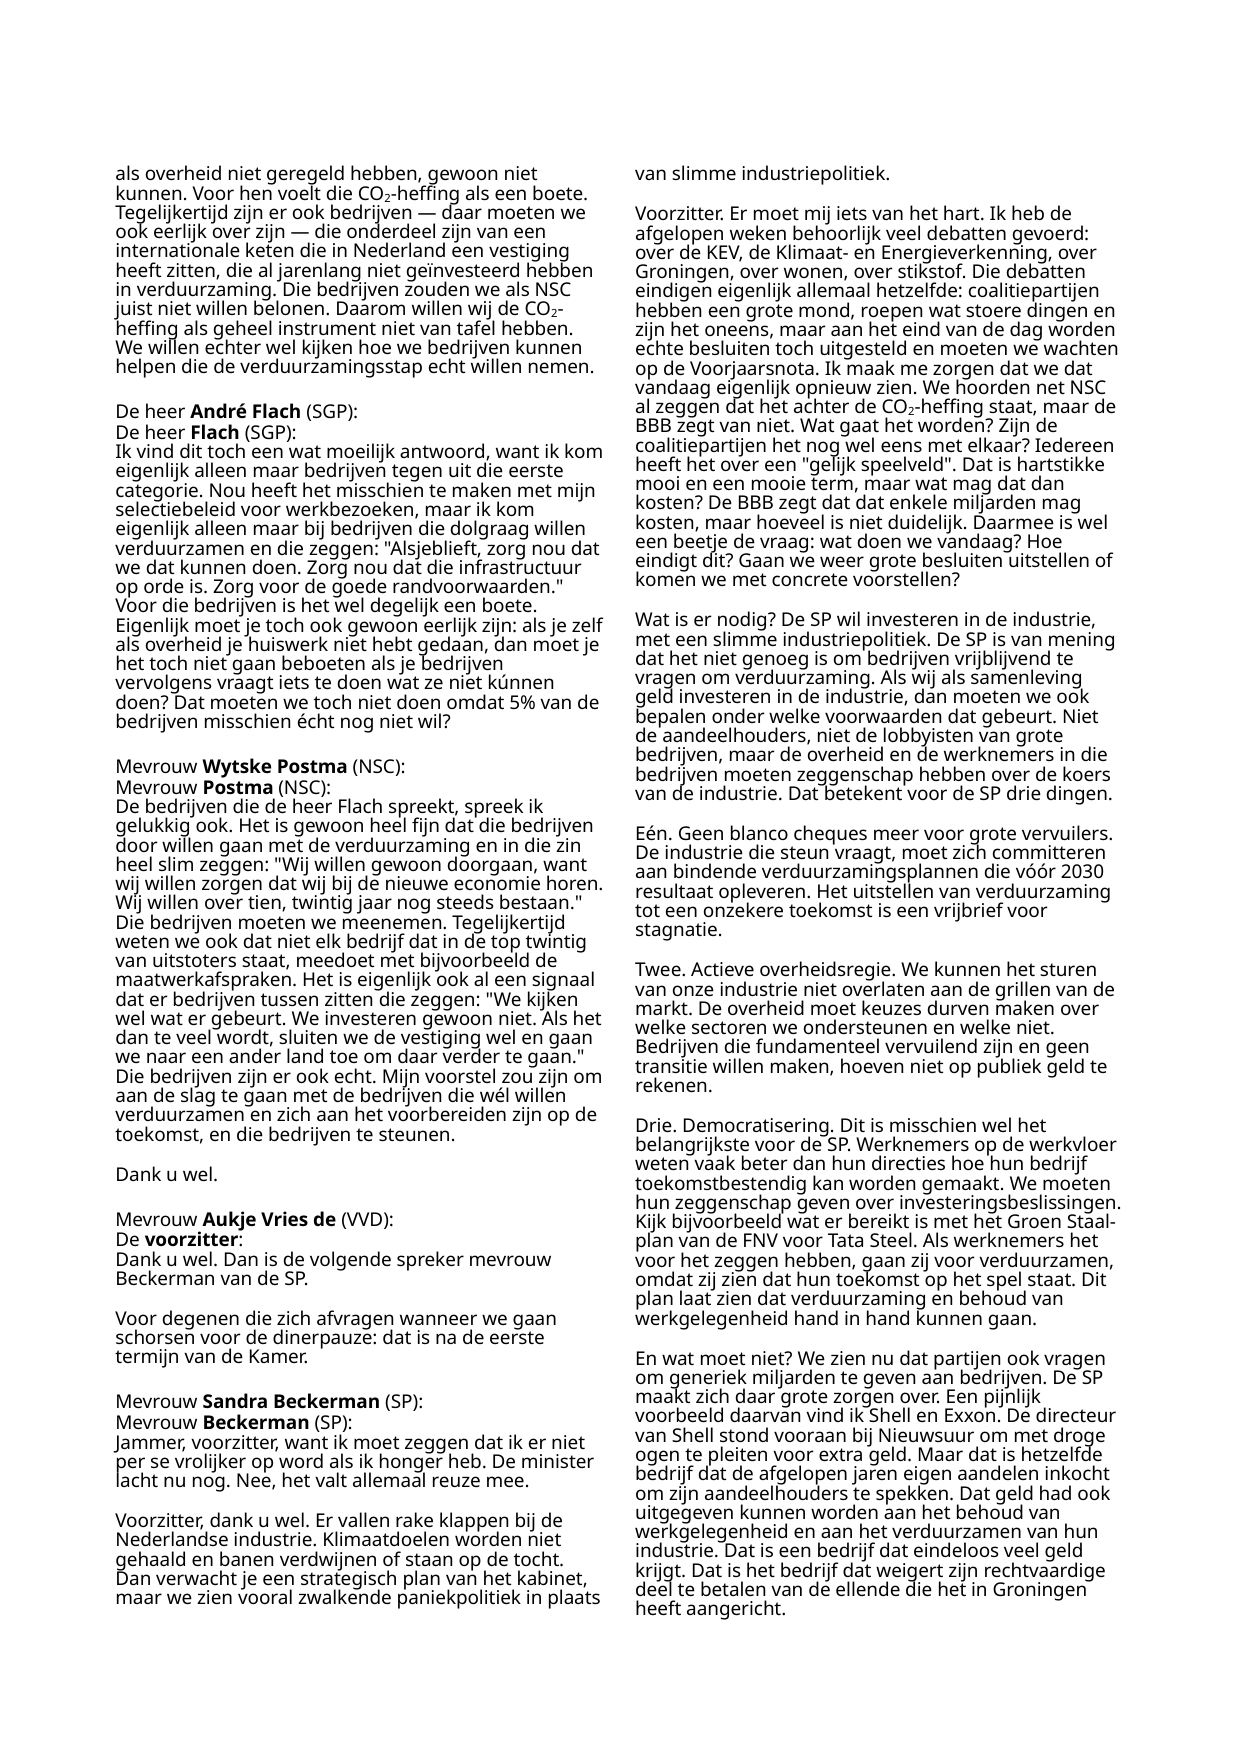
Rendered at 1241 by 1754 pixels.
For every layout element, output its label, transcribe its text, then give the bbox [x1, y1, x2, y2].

text als overheid niet geregeld hebben, gewoon niet kunnen. Voor hen voelt die CO2-heffing als een boete. Tegelijkertijd zijn er ook bedrijven — daar moeten we ook eerlijk over zijn — die onderdeel zijn van een internationale keten die in Nederland een vestiging heeft zitten, die al jarenlang niet geïnvesteerd hebben in verduurzaming. Die bedrijven zouden we als NSC juist niet willen belonen. Daarom willen wij de CO2-heffing als geheel instrument niet van tafel hebben. We willen echter wel kijken hoe we bedrijven kunnen helpen die de verduurzamingsstap echt willen nemen. [115, 165, 605, 377]
text Mevrouw Beckerman (SP): [115, 1414, 605, 1434]
text De voorzitter: [115, 1231, 605, 1251]
text Mevrouw Aukje Vries de (VVD): [115, 1206, 605, 1231]
text De bedrijven die de heer Flach spreekt, spreek ik gelukkig ook. Het is gewoon heel fijn dat die bedrijven door willen gaan met de verduurzaming en in die zin heel slim zeggen: "Wij willen gewoon doorgaan, want wij willen zorgen dat wij bij de nieuwe economie horen. Wij willen over tien, twintig jaar nog steeds bestaan." Die bedrijven moeten we meenemen. Tegelijkertijd weten we ook dat niet elk bedrijf dat in de top twintig van uitstoters staat, meedoet met bijvoorbeeld de maatwerkafspraken. Het is eigenlijk ook al een signaal dat er bedrijven tussen zitten die zeggen: "We kijken wel wat er gebeurt. We investeren gewoon niet. Als het dan te veel wordt, sluiten we de vestiging wel en gaan we naar een ander land toe om daar verder te gaan." Die bedrijven zijn er ook echt. Mijn voorstel zou zijn om aan de slag te gaan met de bedrijven die wél willen verduurzamen en zich aan het voorbereiden zijn op de toekomst, en die bedrijven te steunen. [115, 798, 605, 1145]
text Drie. Democratisering. Dit is misschien wel het belangrijkste voor de SP. Werknemers op de werkvloer weten vaak beter dan hun directies hoe hun bedrijf toekomstbestendig kan worden gemaakt. We moeten hun zeggenschap geven over investeringsbeslissingen. Kijk bijvoorbeeld wat er bereikt is met het Groen Staal-plan van de FNV voor Tata Steel. Als werknemers het voor het zeggen hebben, gaan zij voor verduurzamen, omdat zij zien dat hun toekomst op het spel staat. Dit plan laat zien dat verduurzaming en behoud van werkgelegenheid hand in hand kunnen gaan. [635, 1117, 1125, 1329]
text Eén. Geen blanco cheques meer voor grote vervuilers. De industrie die steun vraagt, moet zich committeren aan bindende verduurzamingsplannen die vóór 2030 resultaat opleveren. Het uitstellen van verduurzaming tot een onzekere toekomst is een vrijbrief voor stagnatie. [635, 825, 1125, 941]
text De heer Flach (SGP): [115, 424, 605, 443]
text Jammer, voorzitter, want ik moet zeggen dat ik er niet per se vrolijker op word als ik honger heb. De minister lacht nu nog. Nee, het valt allemaal reuze mee. [115, 1434, 605, 1491]
text Ik vind dit toch een wat moeilijk antwoord, want ik kom eigenlijk alleen maar bedrijven tegen uit die eerste categorie. Nou heeft het misschien te maken met mijn selectiebeleid voor werkbezoeken, maar ik kom eigenlijk alleen maar bij bedrijven die dolgraag willen verduurzamen en die zeggen: "Alsjeblieft, zorg nou dat we dat kunnen doen. Zorg nou dat die infrastructuur op orde is. Zorg voor de goede randvoorwaarden." Voor die bedrijven is het wel degelijk een boete. Eigenlijk moet je toch ook gewoon eerlijk zijn: als je zelf als overheid je huiswerk niet hebt gedaan, dan moet je het toch niet gaan beboeten als je bedrijven vervolgens vraagt iets te doen wat ze niet kúnnen doen? Dat moeten we toch niet doen omdat 5% van de bedrijven misschien écht nog niet wil? [115, 443, 605, 732]
text Voorzitter. Er moet mij iets van het hart. Ik heb de afgelopen weken behoorlijk veel debatten gevoerd: over de KEV, de Klimaat- en Energieverkenning, over Groningen, over wonen, over stikstof. Die debatten eindigen eigenlijk allemaal hetzelfde: coalitiepartijen hebben een grote mond, roepen wat stoere dingen en zijn het oneens, maar aan het eind van de dag worden echte besluiten toch uitgesteld en moeten we wachten op de Voorjaarsnota. Ik maak me zorgen dat we dat vandaag eigenlijk opnieuw zien. We hoorden net NSC al zeggen dat het achter de CO2-heffing staat, maar de BBB zegt van niet. Wat gaat het worden? Zijn de coalitiepartijen het nog wel eens met elkaar? Iedereen heeft het over een "gelijk speelveld". Dat is hartstikke mooi en een mooie term, maar wat mag dat dan kosten? De BBB zegt dat dat enkele miljarden mag kosten, maar hoeveel is niet duidelijk. Daarmee is wel een beetje de vraag: wat doen we vandaag? Hoe eindigt dit? Gaan we weer grote besluiten uitstellen of komen we met concrete voorstellen? [635, 205, 1125, 591]
text En wat moet niet? We zien nu dat partijen ook vragen om generiek miljarden te geven aan bedrijven. De SP maakt zich daar grote zorgen over. Een pijnlijk voorbeeld daarvan vind ik Shell en Exxon. De directeur van Shell stond vooraan bij Nieuwsuur om met droge ogen te pleiten voor extra geld. Maar dat is hetzelfde bedrijf dat de afgelopen jaren eigen aandelen inkocht om zijn aandeelhouders te spekken. Dat geld had ook uitgegeven kunnen worden aan het behoud van werkgelegenheid en aan het verduurzamen van hun industrie. Dat is een bedrijf dat eindeloos veel geld krijgt. Dat is het bedrijf dat weigert zijn rechtvaardige deel te betalen van de ellende die het in Groningen heeft aangericht. [635, 1349, 1125, 1619]
text Dank u wel. Dan is de volgende spreker mevrouw Beckerman van de SP. [115, 1251, 605, 1289]
text Mevrouw Wytske Postma (NSC): [115, 753, 605, 779]
text Dank u wel. [115, 1166, 605, 1185]
text Voor degenen die zich afvragen wanneer we gaan schorsen voor de dinerpauze: dat is na de eerste termijn van de Kamer. [115, 1310, 605, 1368]
text Wat is er nodig? De SP wil investeren in de industrie, met een slimme industriepolitiek. De SP is van mening dat het niet genoeg is om bedrijven vrijblijvend te vragen om verduurzaming. Als wij als samenleving geld investeren in de industrie, dan moeten we ook bepalen onder welke voorwaarden dat gebeurt. Niet de aandeelhouders, niet de lobbyisten van grote bedrijven, maar de overheid en de werknemers in die bedrijven moeten zeggenschap hebben over de koers van de industrie. Dat betekent voor de SP drie dingen. [635, 611, 1125, 804]
text van slimme industriepolitiek. [635, 165, 1125, 184]
text Mevrouw Sandra Beckerman (SP): [115, 1389, 605, 1414]
text De heer André Flach (SGP): [115, 398, 605, 424]
text Twee. Actieve overheidsregie. We kunnen het sturen van onze industrie niet overlaten aan de grillen van de markt. De overheid moet keuzes durven maken over welke sectoren we ondersteunen en welke niet. Bedrijven die fundamenteel vervuilend zijn en geen transitie willen maken, hoeven niet op publiek geld te rekenen. [635, 961, 1125, 1096]
text Mevrouw Postma (NSC): [115, 779, 605, 798]
text Voorzitter, dank u wel. Er vallen rake klappen bij de Nederlandse industrie. Klimaatdoelen worden niet gehaald en banen verdwijnen of staan op de tocht. Dan verwacht je een strategisch plan van het kabinet, maar we zien vooral zwalkende paniekpolitiek in plaats [115, 1512, 605, 1608]
